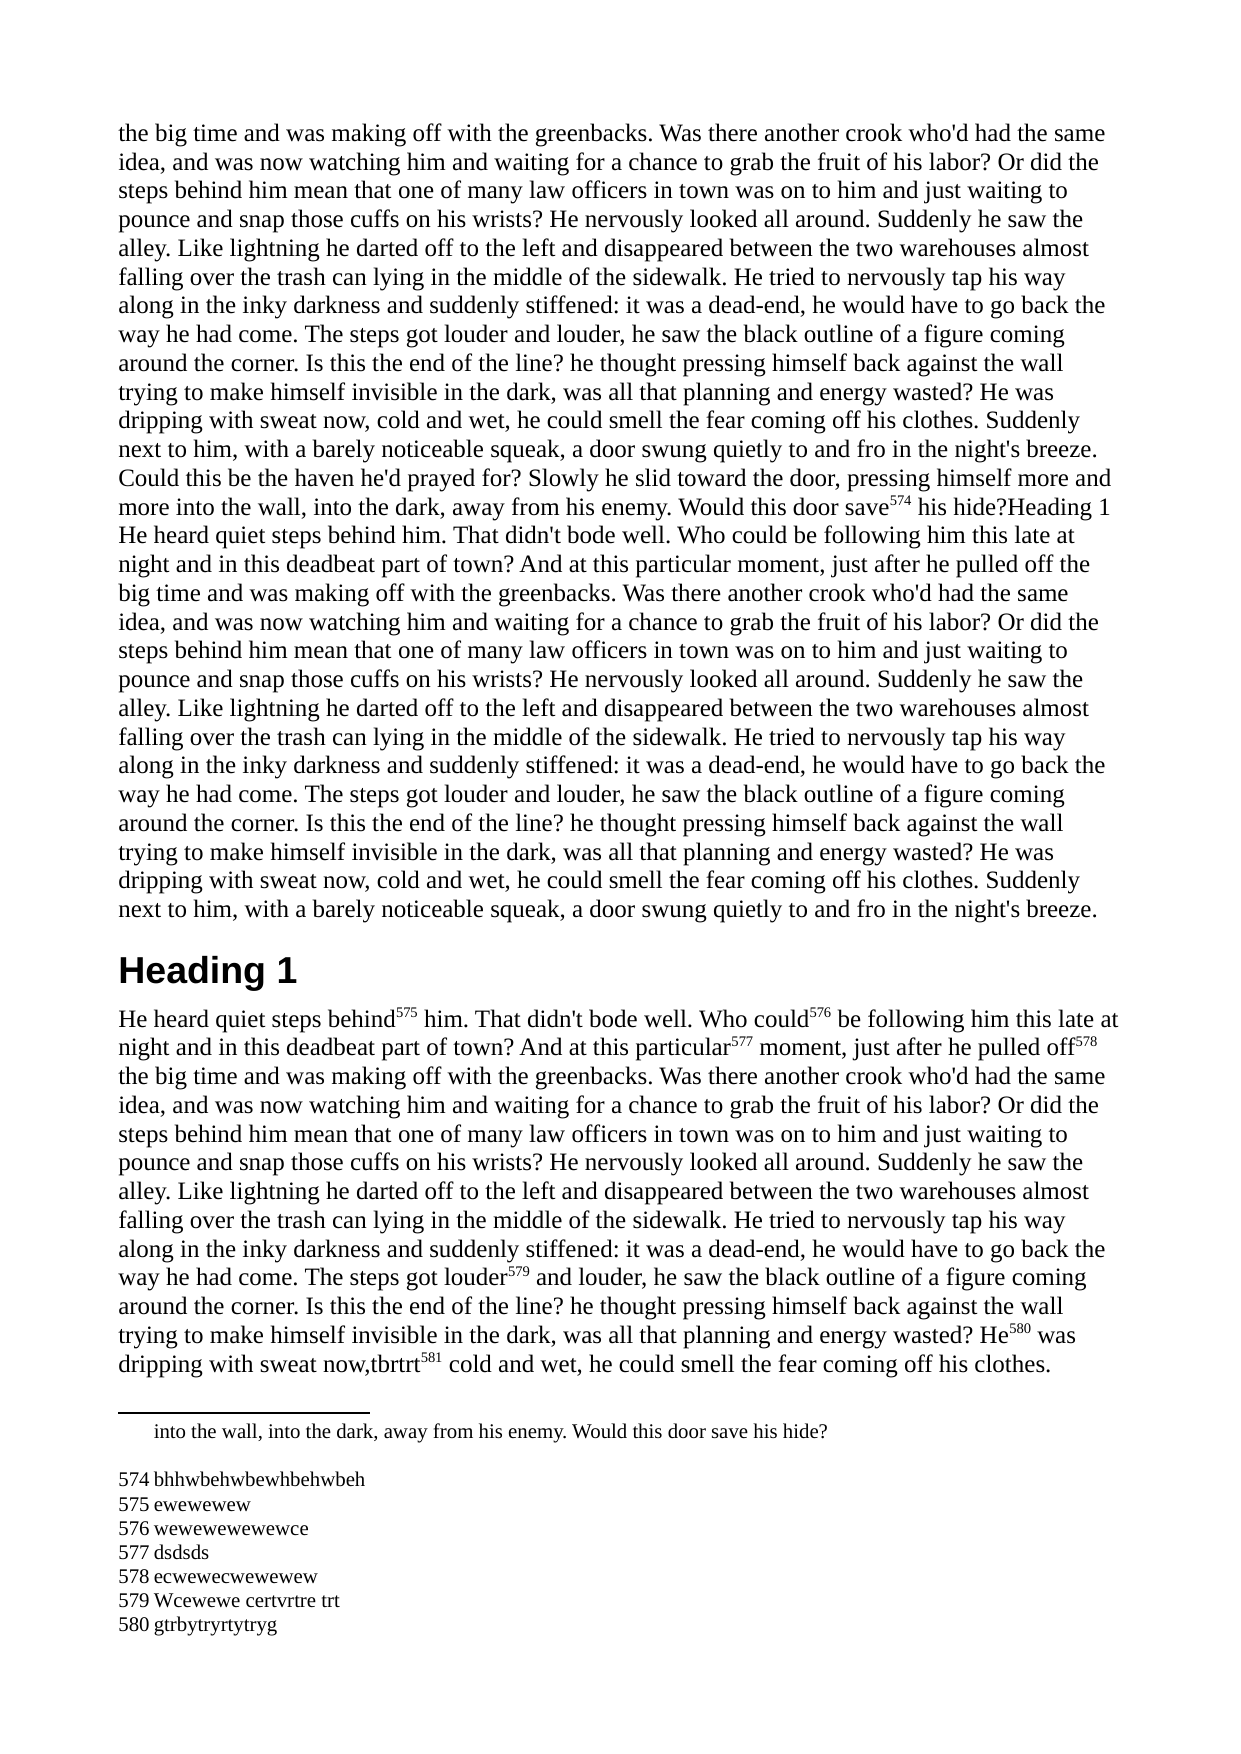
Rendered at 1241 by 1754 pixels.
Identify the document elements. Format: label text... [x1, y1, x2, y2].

subtitle Heading 1 [118, 948, 1122, 991]
text bhhwbehwbewhbehwbeh [118, 1467, 1122, 1491]
text ecwewecwewewew [118, 1564, 1122, 1588]
text gtrbytryrtytryg [118, 1612, 1122, 1636]
text He heard quiet steps behind him. That didn't bode well. Who could be following him this late at night and in this deadbeat part of town? And at this particular moment, just after he pulled off the big time and was making off with the greenbacks. Was there another crook who'd had the same idea, and was now watching him and waiting for a chance to grab the fruit of his labor? Or did the steps behind him mean that one of many law officers in town was on to him and just waiting to pounce and snap those cuffs on his wrists? He nervously looked all around. Suddenly he saw the alley. Like lightning he darted off to the left and disappeared between the two warehouses almost falling over the trash can lying in the middle of the sidewalk. He tried to nervously tap his way along in the inky darkness and suddenly stiffened: it was a dead-end, he would have to go back the way he had come. The steps got louder and louder, he saw the black outline of a figure coming around the corner. Is this the end of the line? he thought pressing himself back against the wall trying to make himself invisible in the dark, was all that planning and energy wasted? He was dripping with sweat now,tbrtrt cold and wet, he could smell the fear coming off his clothes. [118, 1004, 1122, 1377]
text wewewewewewce [118, 1516, 1122, 1539]
text ewewewew [118, 1491, 1122, 1516]
text Wcewewe certvrtre trt [118, 1588, 1122, 1612]
text the big time and was making off with the greenbacks. Was there another crook who'd had the same idea, and was now watching him and waiting for a chance to grab the fruit of his labor? Or did the steps behind him mean that one of many law officers in town was on to him and just waiting to pounce and snap those cuffs on his wrists? He nervously looked all around. Suddenly he saw the alley. Like lightning he darted off to the left and disappeared between the two warehouses almost falling over the trash can lying in the middle of the sidewalk. He tried to nervously tap his way along in the inky darkness and suddenly stiffened: it was a dead-end, he would have to go back the way he had come. The steps got louder and louder, he saw the black outline of a figure coming around the corner. Is this the end of the line? he thought pressing himself back against the wall trying to make himself invisible in the dark, was all that planning and energy wasted? He was dripping with sweat now, cold and wet, he could smell the fear coming off his clothes. Suddenly next to him, with a barely noticeable squeak, a door swung quietly to and fro in the night's breeze. Could this be the haven he'd prayed for? Slowly he slid toward the door, pressing himself more and more into the wall, into the dark, away from his enemy. Would this door save his hide?Heading 1 [118, 118, 1122, 521]
text dsdsds [118, 1539, 1122, 1564]
text He heard quiet steps behind him. That didn't bode well. Who could be following him this late at night and in this deadbeat part of town? And at this particular moment, just after he pulled off the big time and was making off with the greenbacks. Was there another crook who'd had the same idea, and was now watching him and waiting for a chance to grab the fruit of his labor? Or did the steps behind him mean that one of many law officers in town was on to him and just waiting to pounce and snap those cuffs on his wrists? He nervously looked all around. Suddenly he saw the alley. Like lightning he darted off to the left and disappeared between the two warehouses almost falling over the trash can lying in the middle of the sidewalk. He tried to nervously tap his way along in the inky darkness and suddenly stiffened: it was a dead-end, he would have to go back the way he had come. The steps got louder and louder, he saw the black outline of a figure coming around the corner. Is this the end of the line? he thought pressing himself back against the wall trying to make himself invisible in the dark, was all that planning and energy wasted? He was dripping with sweat now, cold and wet, he could smell the fear coming off his clothes. Suddenly next to him, with a barely noticeable squeak, a door swung quietly to and fro in the night's breeze. [118, 521, 1122, 923]
text into the wall, into the dark, away from his enemy. Would this door save his hide? [118, 1419, 1122, 1443]
